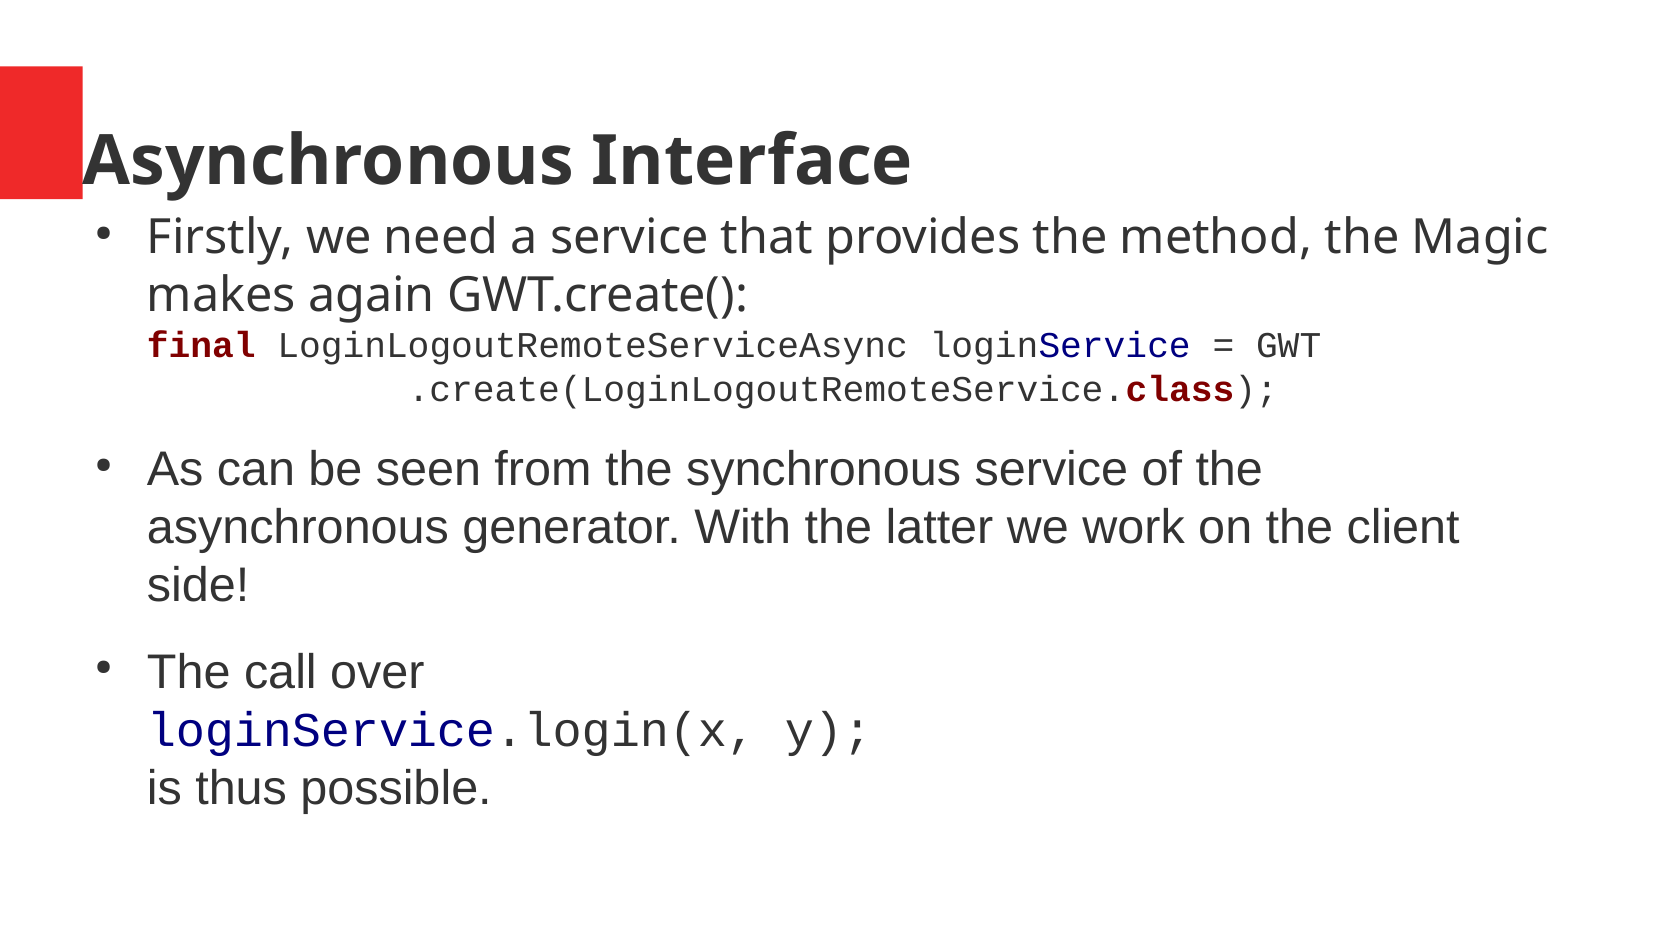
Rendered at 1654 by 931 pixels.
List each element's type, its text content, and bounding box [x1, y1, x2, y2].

list Firstly, we need a service that provides the method, the Magic makes again GWT.create(): final LoginLogoutRemoteServiceAsync loginService = GWT .create(LoginLogoutRemoteService.class); As can be seen from the synchronous service of the asynchronous generator. With the latter we work on the client side! The call over loginService.login(x, y); is thus possible. [78, 205, 1567, 815]
title Asynchronous Interface [82, 33, 1571, 196]
